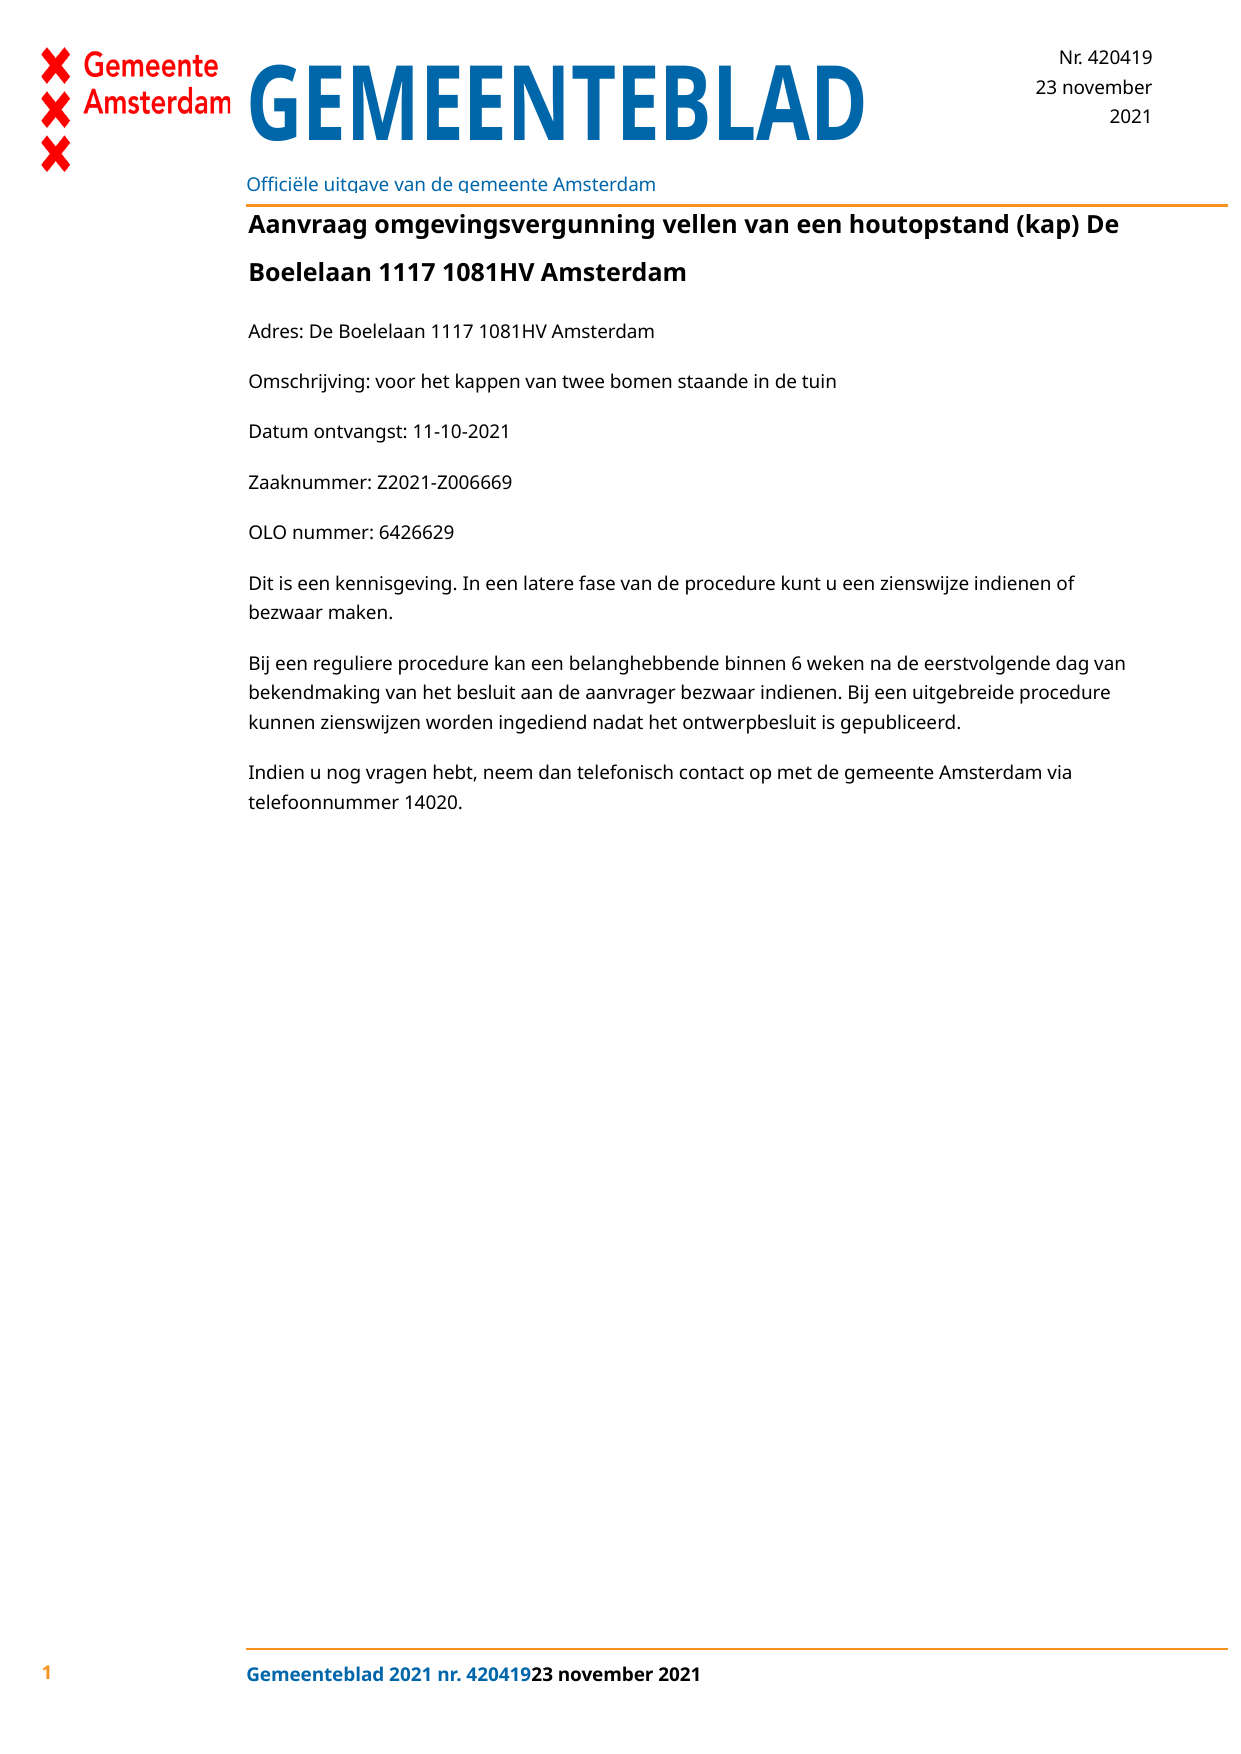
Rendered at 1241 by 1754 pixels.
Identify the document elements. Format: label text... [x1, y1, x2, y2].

picture [41, 47, 231, 172]
text Datum ontvangst: 11-10-2021 [248, 419, 1152, 444]
text OLO nummer: 6426629 [248, 519, 1152, 545]
text Zaaknummer: Z2021-Z006669 [248, 469, 1152, 495]
text Indien u nog vragen hebt, neem dan telefonisch contact op met de gemeente Amsterdam via telefoonnummer 14020. [248, 759, 1152, 815]
text Omschrijving: voor het kappen van twee bomen staande in de tuin [248, 368, 1152, 394]
text Bij een reguliere procedure kan een belanghebbende binnen 6 weken na de eerstvolgende dag van bekendmaking van het besluit aan de aanvrager bezwaar indienen. Bij een uitgebreide procedure kunnen zienswijzen worden ingediend nadat het ontwerpbesluit is gepubliceerd. [248, 650, 1152, 735]
text Adres: De Boelelaan 1117 1081HV Amsterdam [248, 318, 1152, 344]
text Dit is een kennisgeving. In een latere fase van de procedure kunt u een zienswijze indienen of bezwaar maken. [248, 570, 1152, 625]
text Aanvraag omgevingsvergunning vellen van een houtopstand (kap) De Boelelaan 1117 1081HV Amsterdam [248, 207, 1152, 288]
